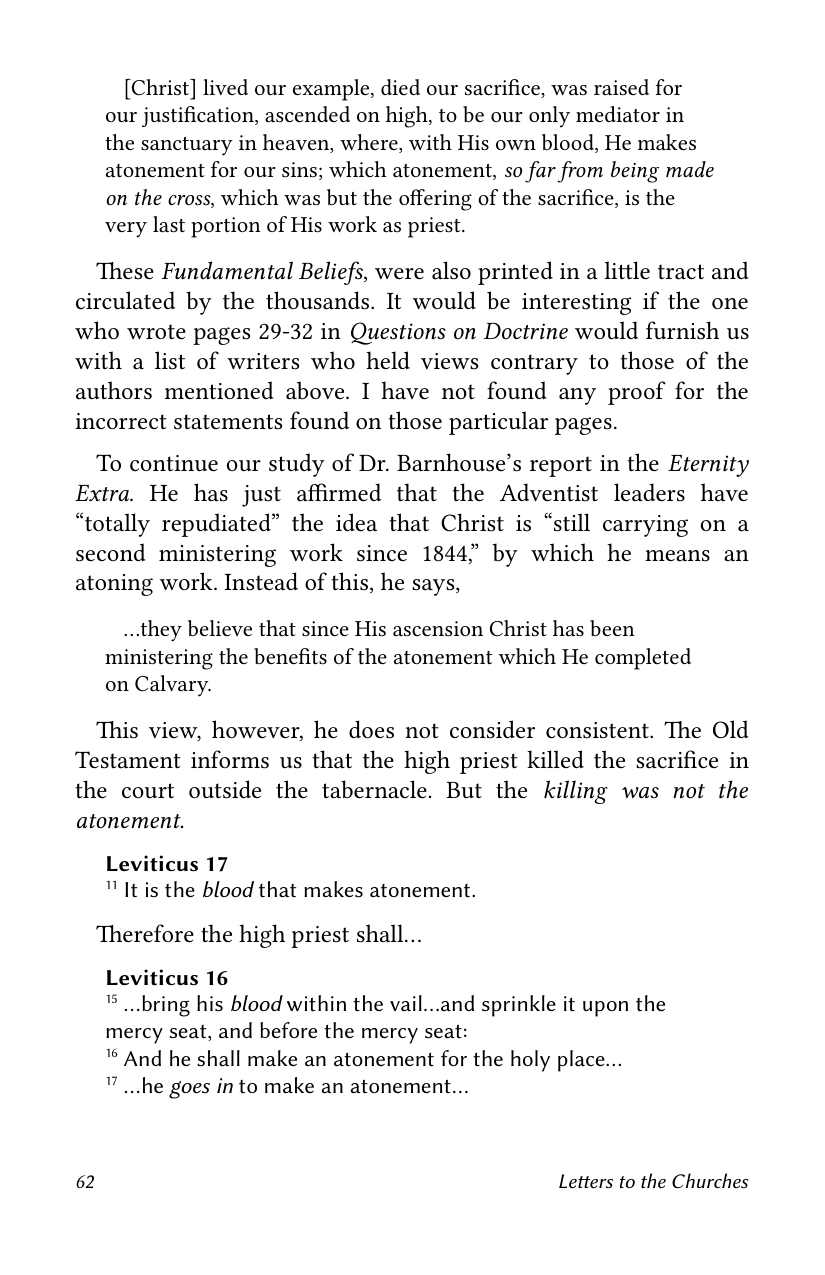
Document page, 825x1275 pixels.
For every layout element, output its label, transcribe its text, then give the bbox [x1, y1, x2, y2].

text 11 It is the blood that makes atonement. [105, 877, 720, 903]
text Therefore the high priest shall... [75, 920, 750, 948]
text [Christ] lived our example, died our sacrifice, was raised for our justification, ascended on high, to be our only mediator in the sanctuary in heaven, where, with His own blood, He makes atonement for our sins; which atonement, so far from being made on the cross, which was but the offering of the sacrifice, is the very last portion of His work as priest. [105, 75, 720, 238]
text These Fundamental Beliefs, were also printed in a little tract and circulated by the thousands. It would be interesting if the one who wrote pages 29-32 in Questions on Doctrine would furnish us with a list of writers who held views contrary to those of the authors mentioned above. I have not found any proof for the incorrect statements found on those particular pages. [75, 257, 750, 435]
text Leviticus 17 [105, 851, 750, 877]
text This view, however, he does not consider consistent. The Old Testament informs us that the high priest killed the sacrifice in the court outside the tabernacle. But the killing was not the atonement. [75, 717, 750, 835]
text 15 ...bring his blood within the vail...and sprinkle it upon the mercy seat, and before the mercy seat: [105, 991, 720, 1044]
text Leviticus 16 [105, 964, 750, 991]
text ...they believe that since His ascension Christ has been ministering the benefits of the atonement which He completed on Calvary. [105, 616, 720, 697]
text To continue our study of Dr. Barnhouse’s report in the Eternity Extra. He has just affirmed that the Adventist leaders have “totally repudiated” the idea that Christ is “still carrying on a second ministering work since 1844,” by which he means an atoning work. Instead of this, he says, [75, 449, 750, 597]
text 16 And he shall make an atonement for the holy place... [105, 1046, 720, 1072]
text 17 ...he goes in to make an atonement... [105, 1073, 720, 1099]
